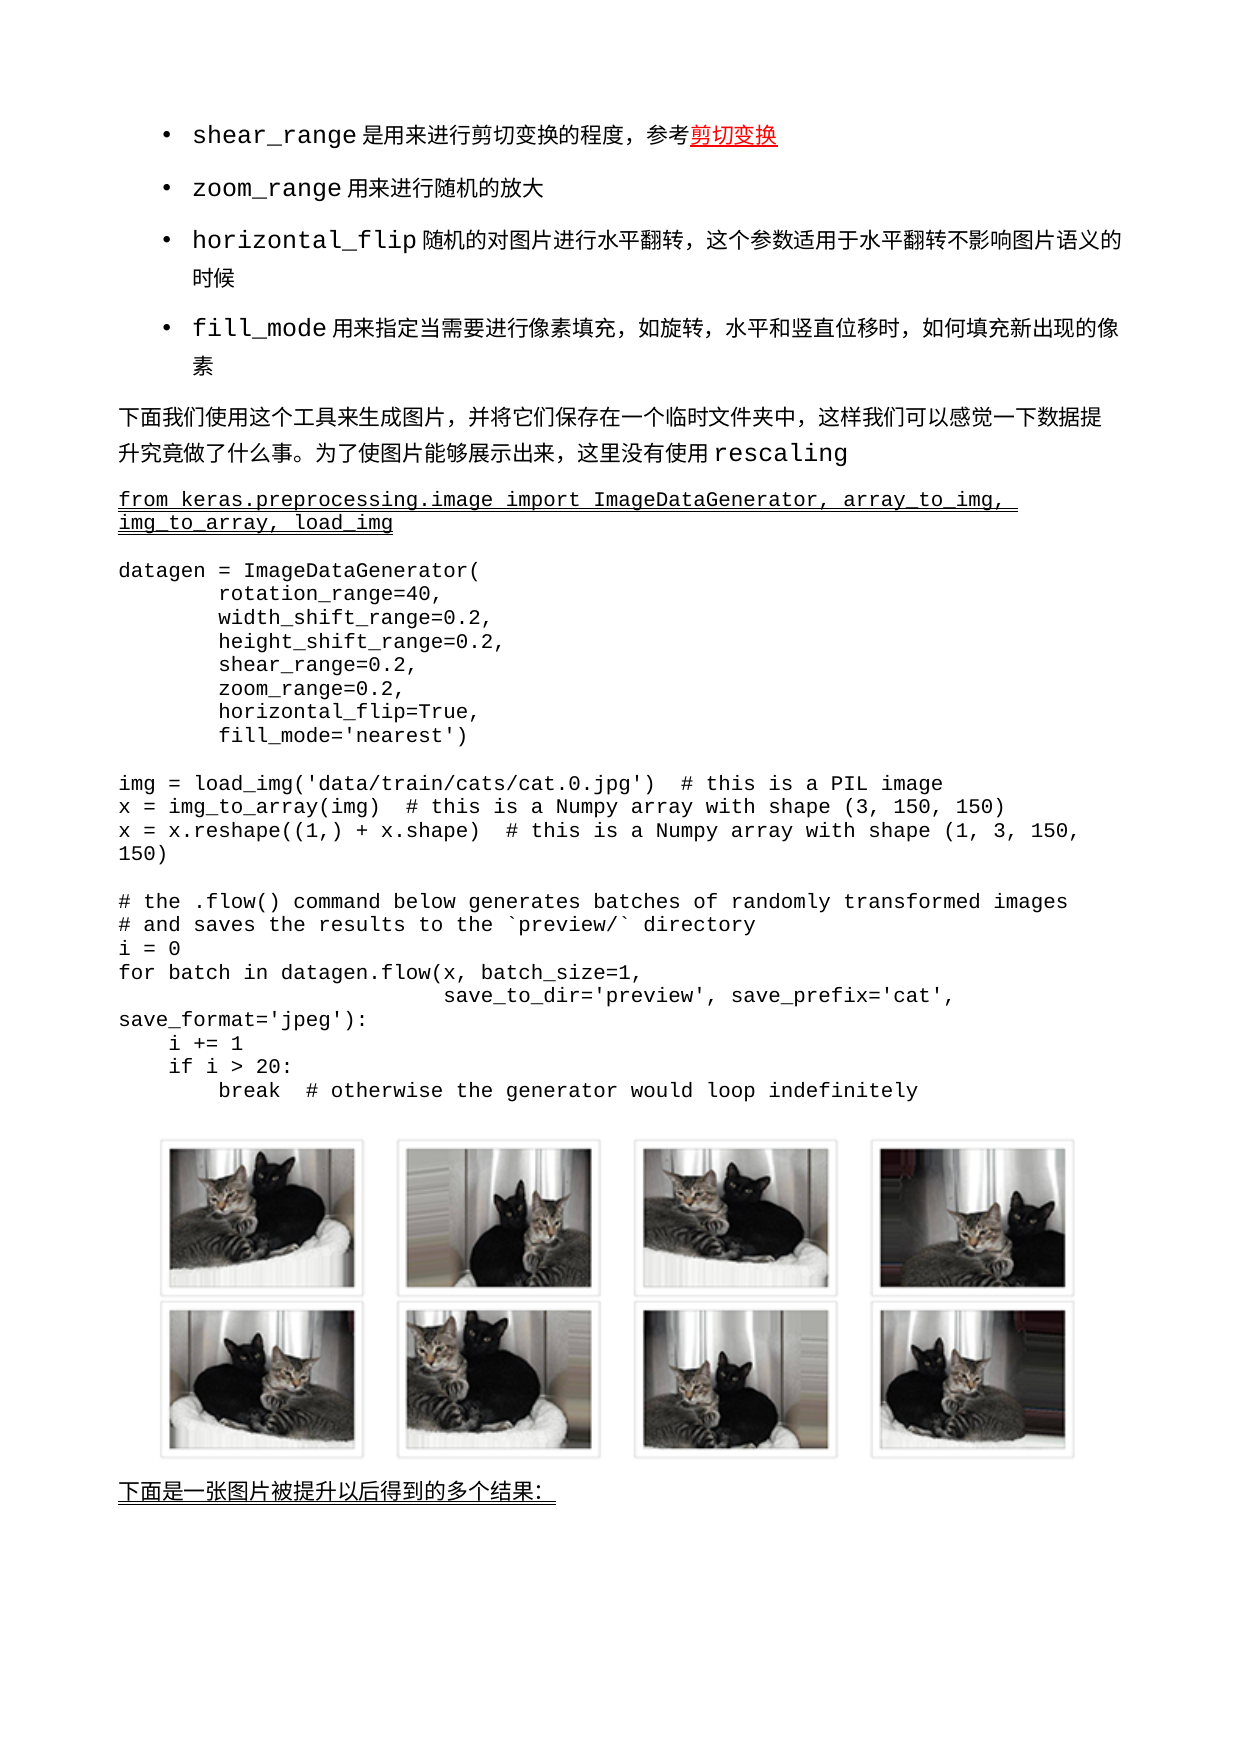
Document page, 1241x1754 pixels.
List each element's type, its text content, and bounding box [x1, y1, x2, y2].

text 下面是一张图片被提升以后得到的多个结果： [118, 1476, 1122, 1505]
text height_shift_range=0.2, [118, 631, 1122, 654]
text x = img_to_array(img) # this is a Numpy array with shape (3, 150, 150) [118, 796, 1122, 820]
text shear_range=0.2, [118, 654, 1122, 678]
text img = load_img('data/train/cats/cat.0.jpg') # this is a PIL image [118, 772, 1122, 796]
text rotation_range=40, [118, 583, 1122, 607]
text break # otherwise the generator would loop indefinitely [118, 1080, 1122, 1103]
list horizontal_flip随机的对图片进行水平翻转，这个参数适用于水平翻转不影响图片语义的时候 [162, 223, 1122, 292]
text save_to_dir='preview', save_prefix='cat', save_format='jpeg'): [118, 985, 1122, 1033]
text i += 1 [118, 1033, 1122, 1056]
text if i > 20: [118, 1056, 1122, 1080]
list shear_range是用来进行剪切变换的程度，参考剪切变换 [162, 118, 1122, 151]
picture [151, 1133, 1089, 1469]
text datagen = ImageDataGenerator( [118, 560, 1122, 583]
list fill_mode用来指定当需要进行像素填充，如旋转，水平和竖直位移时，如何填充新出现的像素 [162, 311, 1122, 381]
list zoom_range用来进行随机的放大 [162, 171, 1122, 203]
text # and saves the results to the `preview/` directory [118, 914, 1122, 938]
text zoom_range=0.2, [118, 678, 1122, 702]
text x = x.reshape((1,) + x.shape) # this is a Numpy array with shape (1, 3, 150, 150) [118, 820, 1122, 867]
text for batch in datagen.flow(x, batch_size=1, [118, 962, 1122, 985]
text i = 0 [118, 938, 1122, 962]
text horizontal_flip=True, [118, 702, 1122, 725]
text # the .flow() command below generates batches of randomly transformed images [118, 891, 1122, 914]
text 下面我们使用这个工具来生成图片，并将它们保存在一个临时文件夹中，这样我们可以感觉一下数据提升究竟做了什么事。为了使图片能够展示出来，这里没有使用rescaling [118, 400, 1122, 469]
text width_shift_range=0.2, [118, 607, 1122, 631]
text from keras.preprocessing.image import ImageDataGenerator, array_to_img, img_to_array, load_img [118, 489, 1122, 536]
text fill_mode='nearest') [118, 725, 1122, 749]
